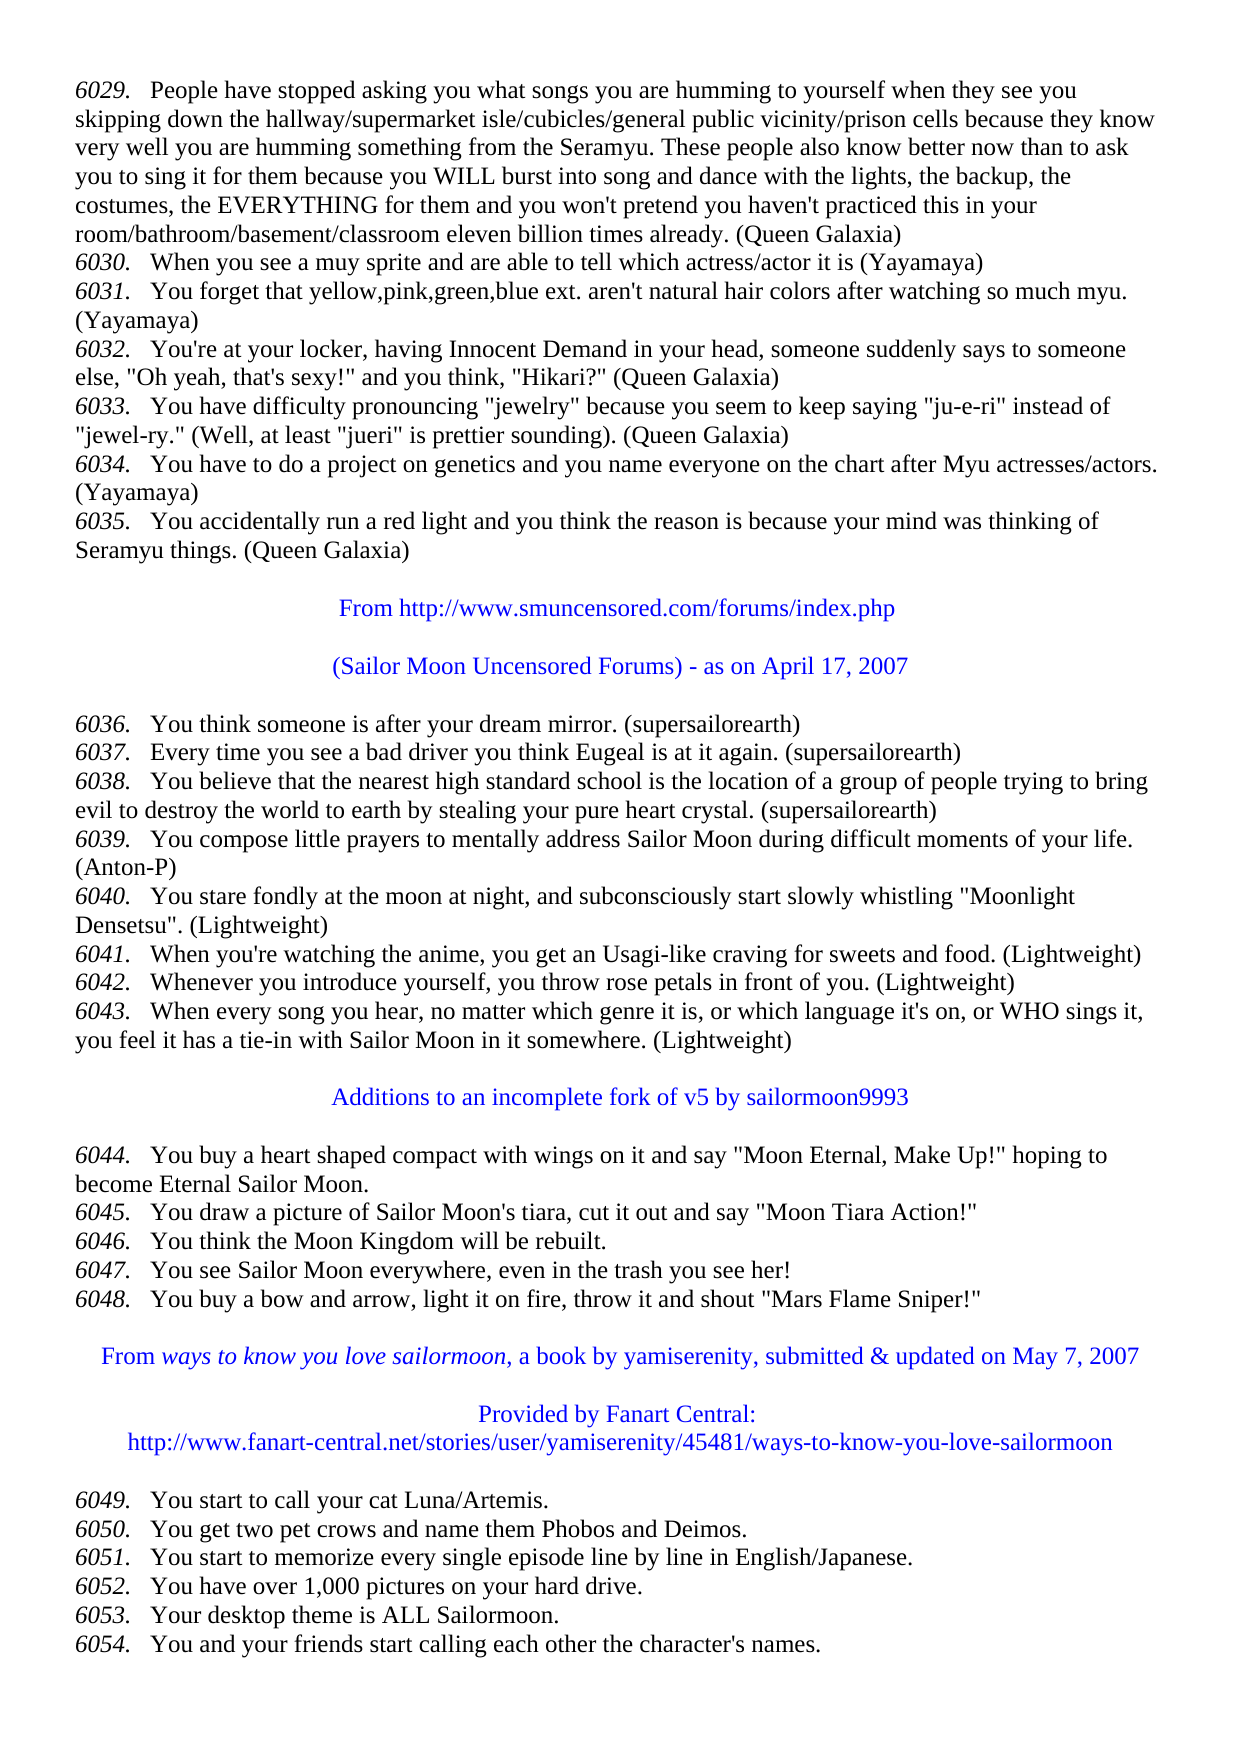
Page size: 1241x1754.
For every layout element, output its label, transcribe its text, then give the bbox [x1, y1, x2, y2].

list Whenever you introduce yourself, you throw rose petals in front of you. (Lightweight) [75, 967, 1165, 996]
list You accidentally run a red light and you think the reason is because your mind was thinking of Seramyu things. (Queen Galaxia) [75, 506, 1165, 564]
list When every song you hear, no matter which genre it is, or which language it's on, or WHO sings it, you feel it has a tie-in with Sailor Moon in it somewhere. (Lightweight) [75, 996, 1165, 1054]
list You start to call your cat Luna/Artemis. [75, 1485, 1165, 1514]
list You forget that yellow,pink,green,blue ext. aren't natural hair colors after watching so much myu. (Yayamaya) [75, 276, 1165, 334]
text Additions to an incomplete fork of v5 by sailormoon9993 [75, 1082, 1165, 1111]
list You believe that the nearest high standard school is the location of a group of people trying to bring evil to destroy the world to earth by stealing your pure heart crystal. (supersailorearth) [75, 766, 1165, 824]
list You think someone is after your dream mirror. (supersailorearth) [75, 709, 1165, 737]
list You get two pet crows and name them Phobos and Deimos. [75, 1514, 1165, 1542]
list You're at your locker, having Innocent Demand in your head, someone suddenly says to someone else, "Oh yeah, that's sexy!" and you think, "Hikari?" (Queen Galaxia) [75, 334, 1165, 391]
list You buy a heart shaped compact with wings on it and say "Moon Eternal, Make Up!" hoping to become Eternal Sailor Moon. [75, 1140, 1165, 1197]
list People have stopped asking you what songs you are humming to yourself when they see you skipping down the hallway/supermarket isle/cubicles/general public vicinity/prison cells because they know very well you are humming something from the Seramyu. These people also know better now than to ask you to sing it for them because you WILL burst into song and dance with the lights, the backup, the costumes, the EVERYTHING for them and you won't pretend you haven't practiced this in your room/bathroom/basement/classroom eleven billion times already. (Queen Galaxia) [75, 75, 1165, 247]
text From ways to know you love sailormoon, a book by yamiserenity, submitted & updated on May 7, 2007 [75, 1341, 1165, 1370]
list You stare fondly at the moon at night, and subconsciously start slowly whistling "Moonlight Densetsu". (Lightweight) [75, 881, 1165, 939]
list You have to do a project on genetics and you name everyone on the chart after Myu actresses/actors. (Yayamaya) [75, 449, 1165, 506]
list Your desktop theme is ALL Sailormoon. [75, 1600, 1165, 1629]
list You have over 1,000 pictures on your hard drive. [75, 1571, 1165, 1600]
list You buy a bow and arrow, light it on fire, throw it and shout "Mars Flame Sniper!" [75, 1284, 1165, 1312]
list You start to memorize every single episode line by line in English/Japanese. [75, 1542, 1165, 1571]
text Provided by Fanart Central: [75, 1399, 1165, 1427]
list You draw a picture of Sailor Moon's tiara, cut it out and say "Moon Tiara Action!" [75, 1197, 1165, 1226]
text http://www.fanart-central.net/stories/user/yamiserenity/45481/ways-to-know-you-love-sailormoon [75, 1427, 1165, 1456]
list You compose little prayers to mentally address Sailor Moon during difficult moments of your life. (Anton-P) [75, 824, 1165, 881]
list Every time you see a bad driver you think Eugeal is at it again. (supersailorearth) [75, 737, 1165, 766]
list You and your friends start calling each other the character's names. [75, 1629, 1165, 1657]
list You see Sailor Moon everywhere, even in the trash you see her! [75, 1255, 1165, 1284]
list When you're watching the anime, you get an Usagi-like craving for sweets and food. (Lightweight) [75, 939, 1165, 967]
list When you see a muy sprite and are able to tell which actress/actor it is (Yayamaya) [75, 247, 1165, 276]
list You think the Moon Kingdom will be rebuilt. [75, 1226, 1165, 1255]
text From http://www.smuncensored.com/forums/index.php [75, 593, 1165, 622]
list You have difficulty pronouncing "jewelry" because you seem to keep saying "ju-e-ri" instead of "jewel-ry." (Well, at least "jueri" is prettier sounding). (Queen Galaxia) [75, 391, 1165, 449]
text (Sailor Moon Uncensored Forums) - as on April 17, 2007 [75, 651, 1165, 679]
